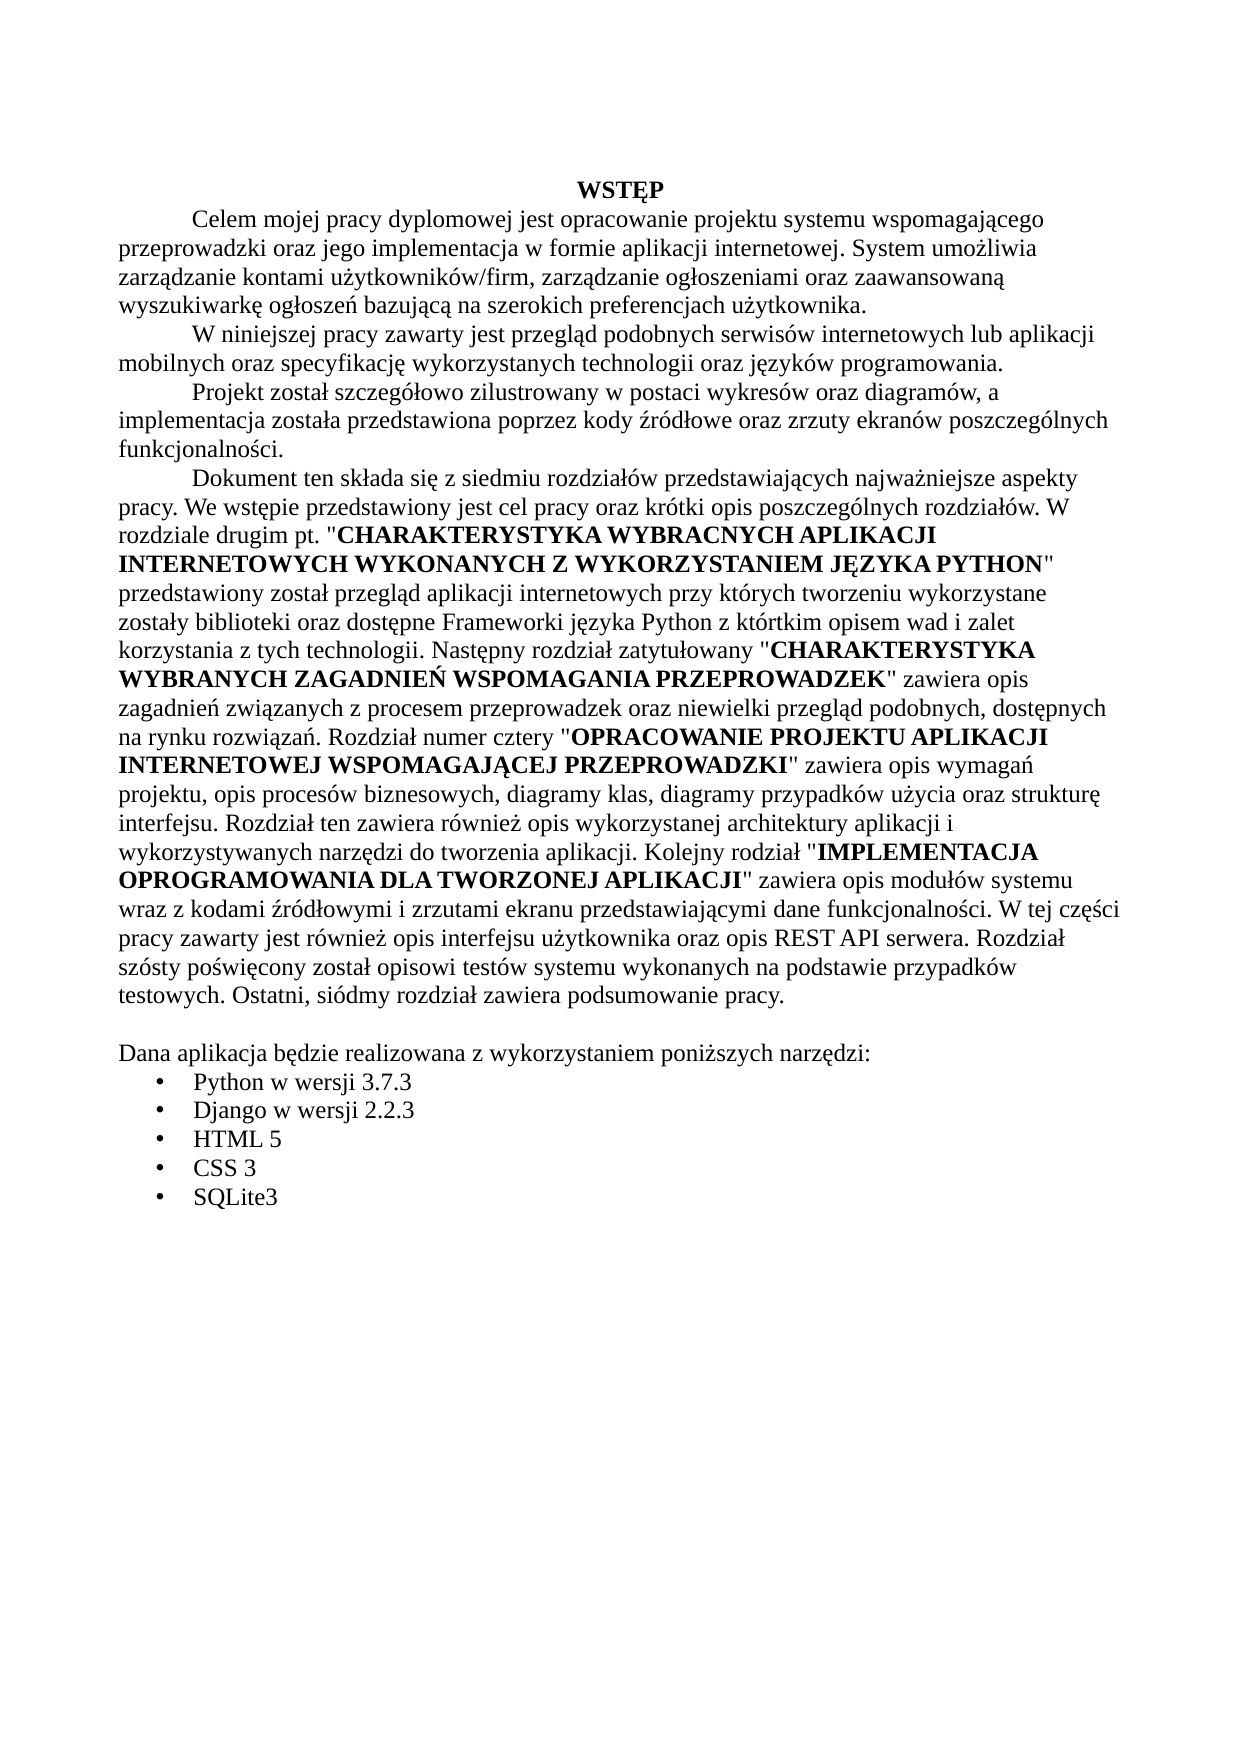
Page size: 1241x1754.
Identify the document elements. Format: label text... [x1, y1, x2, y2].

text WSTĘP [118, 176, 1122, 204]
text Dokument ten składa się z siedmiu rozdziałów przedstawiających najważniejsze aspekty pracy. We wstępie przedstawiony jest cel pracy oraz krótki opis poszczególnych rozdziałów. W rozdziale drugim pt. "CHARAKTERYSTYKA WYBRACNYCH APLIKACJI INTERNETOWYCH WYKONANYCH Z WYKORZYSTANIEM JĘZYKA PYTHON" przedstawiony został przegląd aplikacji internetowych przy których tworzeniu wykorzystane zostały biblioteki oraz dostępne Frameworki języka Python z którtkim opisem wad i zalet korzystania z tych technologii. Następny rozdział zatytułowany "CHARAKTERYSTYKA WYBRANYCH ZAGADNIEŃ WSPOMAGANIA PRZEPROWADZEK" zawiera opis zagadnień związanych z procesem przeprowadzek oraz niewielki przegląd podobnych, dostępnych na rynku rozwiązań. Rozdział numer cztery "OPRACOWANIE PROJEKTU APLIKACJI INTERNETOWEJ WSPOMAGAJĄCEJ PRZEPROWADZKI" zawiera opis wymagań projektu, opis procesów biznesowych, diagramy klas, diagramy przypadków użycia oraz strukturę interfejsu. Rozdział ten zawiera również opis wykorzystanej architektury aplikacji i wykorzystywanych narzędzi do tworzenia aplikacji. Kolejny rodział "IMPLEMENTACJA OPROGRAMOWANIA DLA TWORZONEJ APLIKACJI" zawiera opis modułów systemu wraz z kodami źródłowymi i zrzutami ekranu przedstawiającymi dane funkcjonalności. W tej części pracy zawarty jest również opis interfejsu użytkownika oraz opis REST API serwera. Rozdział szósty poświęcony został opisowi testów systemu wykonanych na podstawie przypadków testowych. Ostatni, siódmy rozdział zawiera podsumowanie pracy. [118, 463, 1122, 1009]
list HTML 5 [156, 1124, 1122, 1153]
list CSS 3 [156, 1153, 1122, 1182]
list Python w wersji 3.7.3 [156, 1067, 1122, 1096]
text Projekt został szczegółowo zilustrowany w postaci wykresów oraz diagramów, a implementacja została przedstawiona poprzez kody źródłowe oraz zrzuty ekranów poszczególnych funkcjonalności. [118, 377, 1122, 463]
list SQLite3 [156, 1182, 1122, 1211]
text W niniejszej pracy zawarty jest przegląd podobnych serwisów internetowych lub aplikacji mobilnych oraz specyfikację wykorzystanych technologii oraz języków programowania. [118, 319, 1122, 377]
text Dana aplikacja będzie realizowana z wykorzystaniem poniższych narzędzi: [118, 1038, 1122, 1067]
text Celem mojej pracy dyplomowej jest opracowanie projektu systemu wspomagającego przeprowadzki oraz jego implementacja w formie aplikacji internetowej. System umożliwia zarządzanie kontami użytkowników/firm, zarządzanie ogłoszeniami oraz zaawansowaną wyszukiwarkę ogłoszeń bazującą na szerokich preferencjach użytkownika. [118, 204, 1122, 319]
list Django w wersji 2.2.3 [156, 1096, 1122, 1124]
